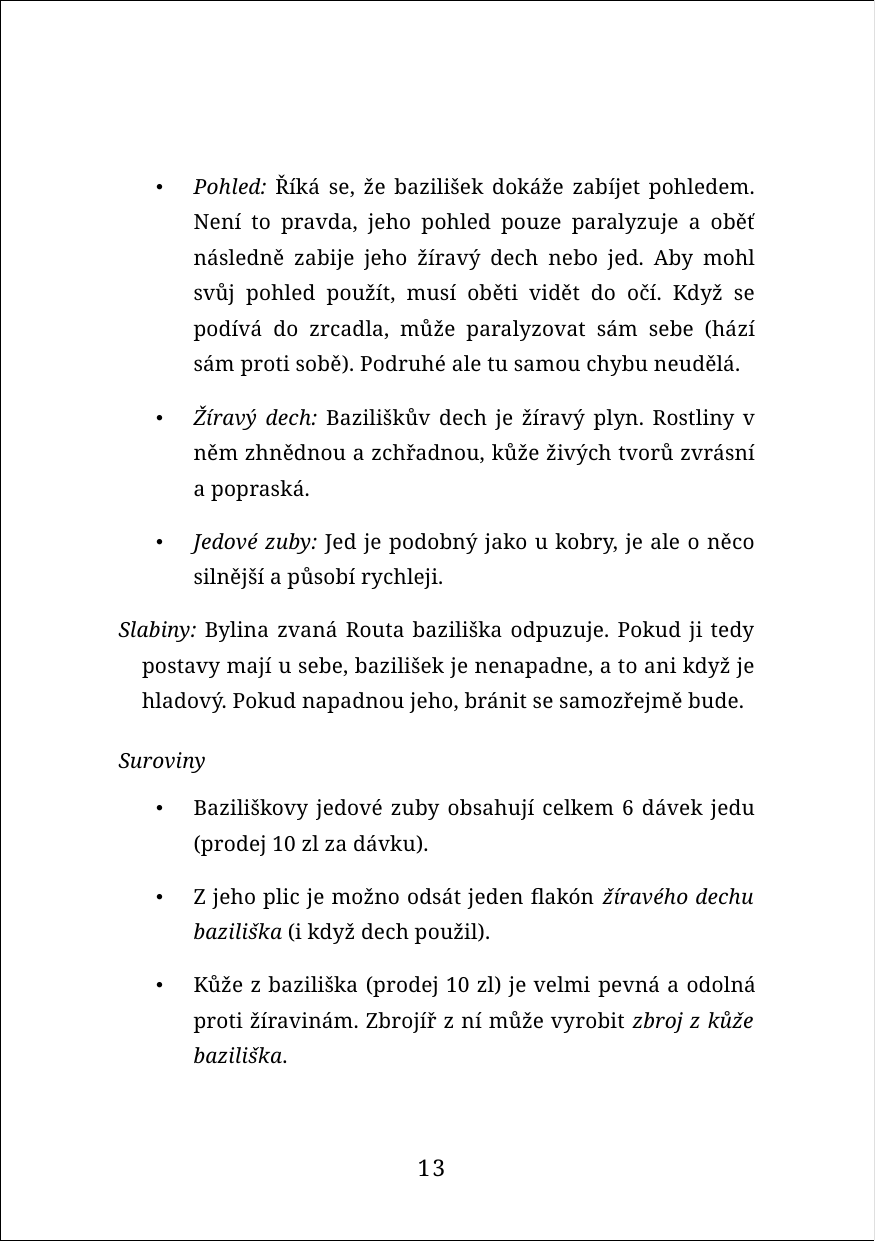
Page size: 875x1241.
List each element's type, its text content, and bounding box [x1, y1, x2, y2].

list Jedové zuby: Jed je podobný jako u kobry, je ale o něco silnější a působí rychleji. [156, 527, 756, 591]
text Suroviny [118, 746, 756, 774]
list Z jeho plic je možno odsát jeden flakón žíravého dechu baziliška (i když dech použil). [156, 882, 756, 946]
text Slabiny: Bylina zvaná Routa baziliška odpuzuje. Pokud ji tedy postavy mají u sebe, bazilišek je nenapadne, a to ani když je hladový. Pokud napadnou jeho, bránit se samozřejmě bude. [118, 616, 756, 715]
list Žíravý dech: Baziliškův dech je žíravý plyn. Rostliny v něm zhnědnou a zchřadnou, kůže živých tvorů zvrásní a popraská. [156, 403, 756, 502]
list Pohled: Říká se, že bazilišek dokáže zabíjet pohledem. Není to pravda, jeho pohled pouze paralyzuje a oběť následně zabije jeho žíravý dech nebo jed. Aby mohl svůj pohled použít, musí oběti vidět do očí. Když se podívá do zrcadla, může paralyzovat sám sebe (hází sám proti sobě). Podruhé ale tu samou chybu neudělá. [156, 172, 756, 378]
list Baziliškovy jedové zuby obsahují celkem 6 dávek jedu (prodej 10 zl za dávku). [156, 793, 756, 857]
list Kůže z baziliška (prodej 10 zl) je velmi pevná a odolná proti žíravinám. Zbrojíř z ní může vyrobit zbroj z kůže baziliška. [156, 971, 756, 1070]
